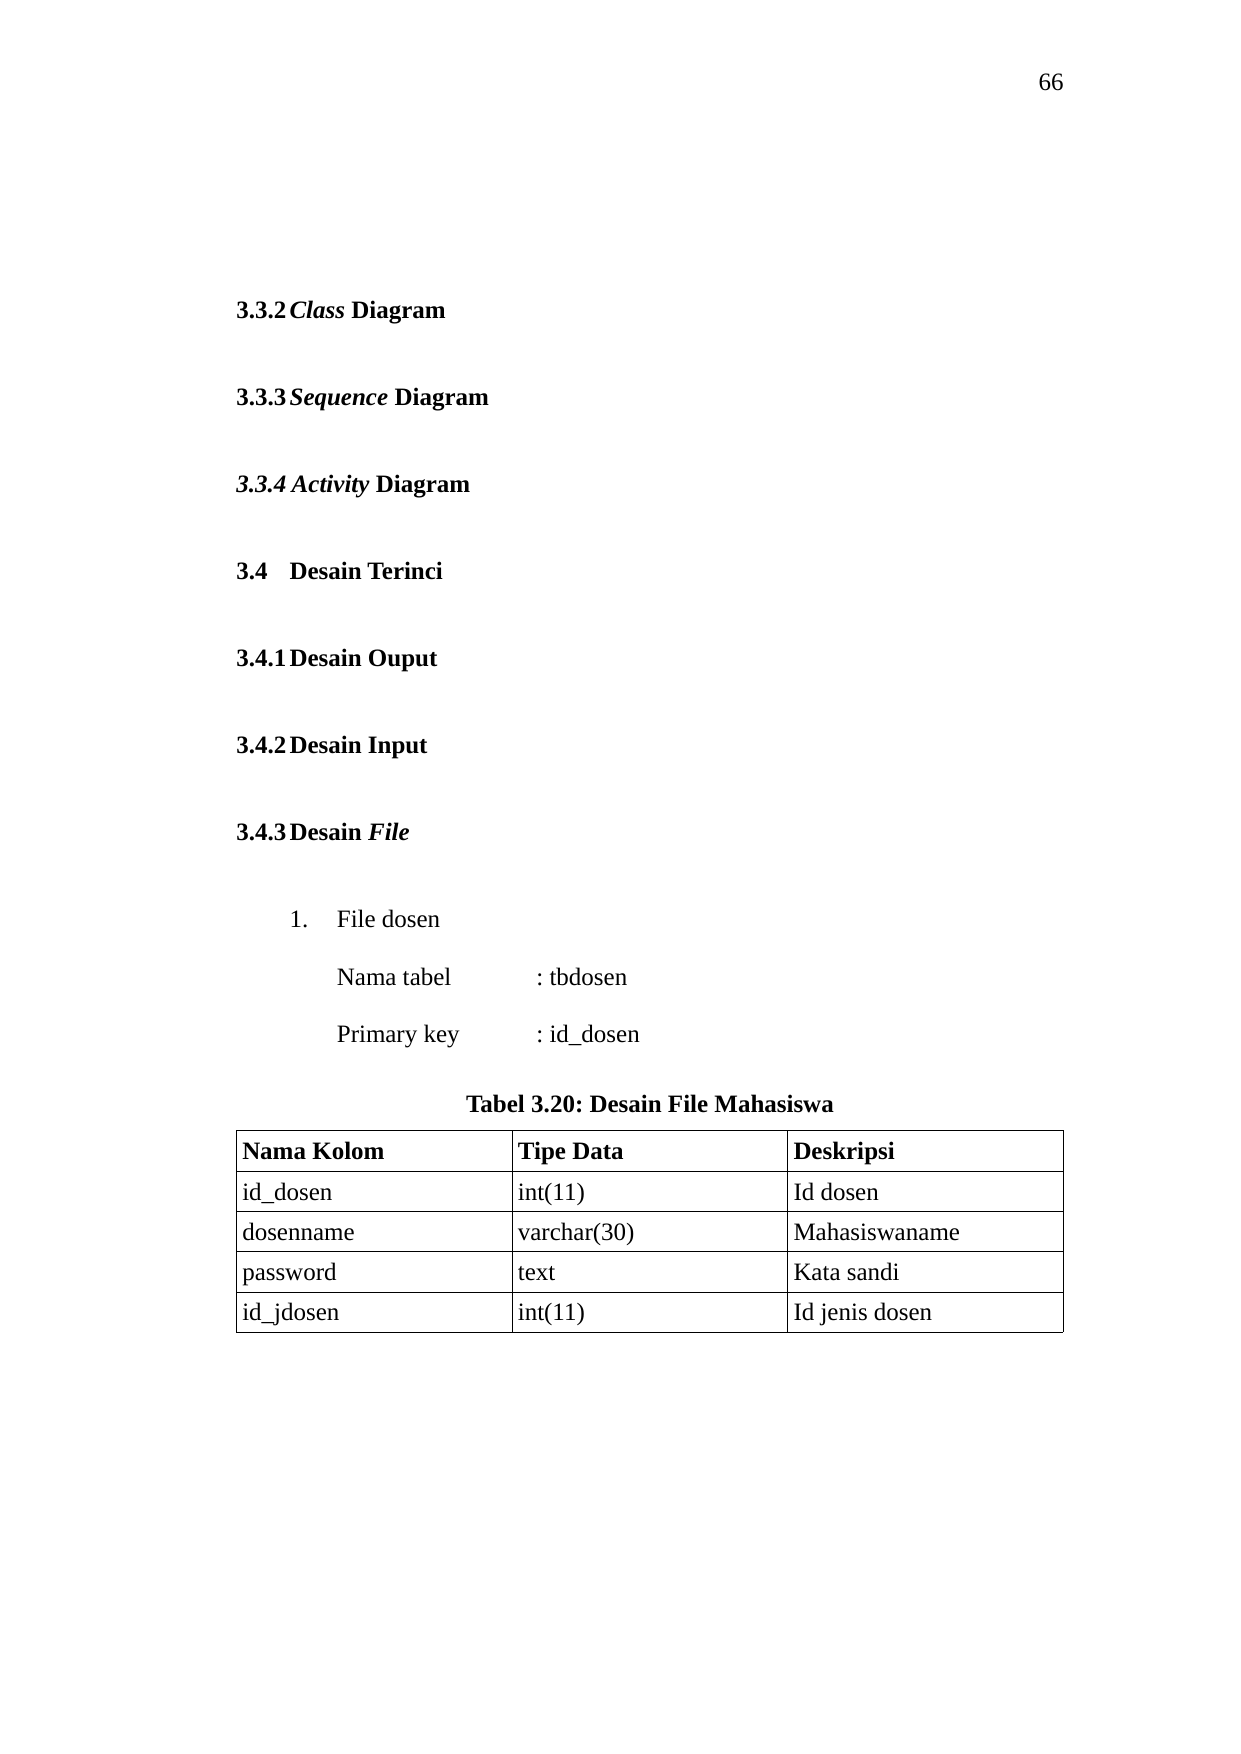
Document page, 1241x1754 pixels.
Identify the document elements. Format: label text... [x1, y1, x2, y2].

subtitle 3.4.2 Desain Input [236, 730, 1063, 759]
subtitle 3.3.4 Activity Diagram [236, 469, 1063, 498]
subtitle 3.4.1 Desain Ouput [236, 643, 1063, 672]
table_cell varchar(30) [513, 1212, 787, 1251]
table_cell Kata sandi [788, 1252, 1063, 1292]
table_cell Id dosen [788, 1172, 1063, 1211]
table_cell Id jenis dosen [788, 1293, 1063, 1332]
subtitle 3.3.2 Class Diagram [236, 295, 1063, 324]
table_cell password [237, 1252, 512, 1292]
table_cell id_jdosen [237, 1293, 512, 1332]
table_cell Mahasiswaname [788, 1212, 1063, 1251]
subtitle 3.3.3 Sequence Diagram [236, 382, 1063, 411]
table_cell dosenname [237, 1212, 512, 1251]
text Tabel 3.20: Desain File Mahasiswa [236, 1089, 1063, 1118]
list Nama tabel : tbdosen [289, 962, 1063, 990]
table_header Deskripsi [788, 1131, 1063, 1171]
list File dosen [289, 904, 1063, 933]
subtitle 3.4.3 Desain File [236, 817, 1063, 846]
list Primary key : id_dosen [289, 1019, 1063, 1048]
table_cell id_dosen [237, 1172, 512, 1211]
subtitle 3.4 Desain Terinci [236, 556, 1063, 585]
table_header Tipe Data [513, 1131, 787, 1171]
table_cell int(11) [513, 1293, 787, 1332]
table_cell text [513, 1252, 787, 1292]
table_cell int(11) [513, 1172, 787, 1211]
table_header Nama Kolom [237, 1131, 512, 1171]
